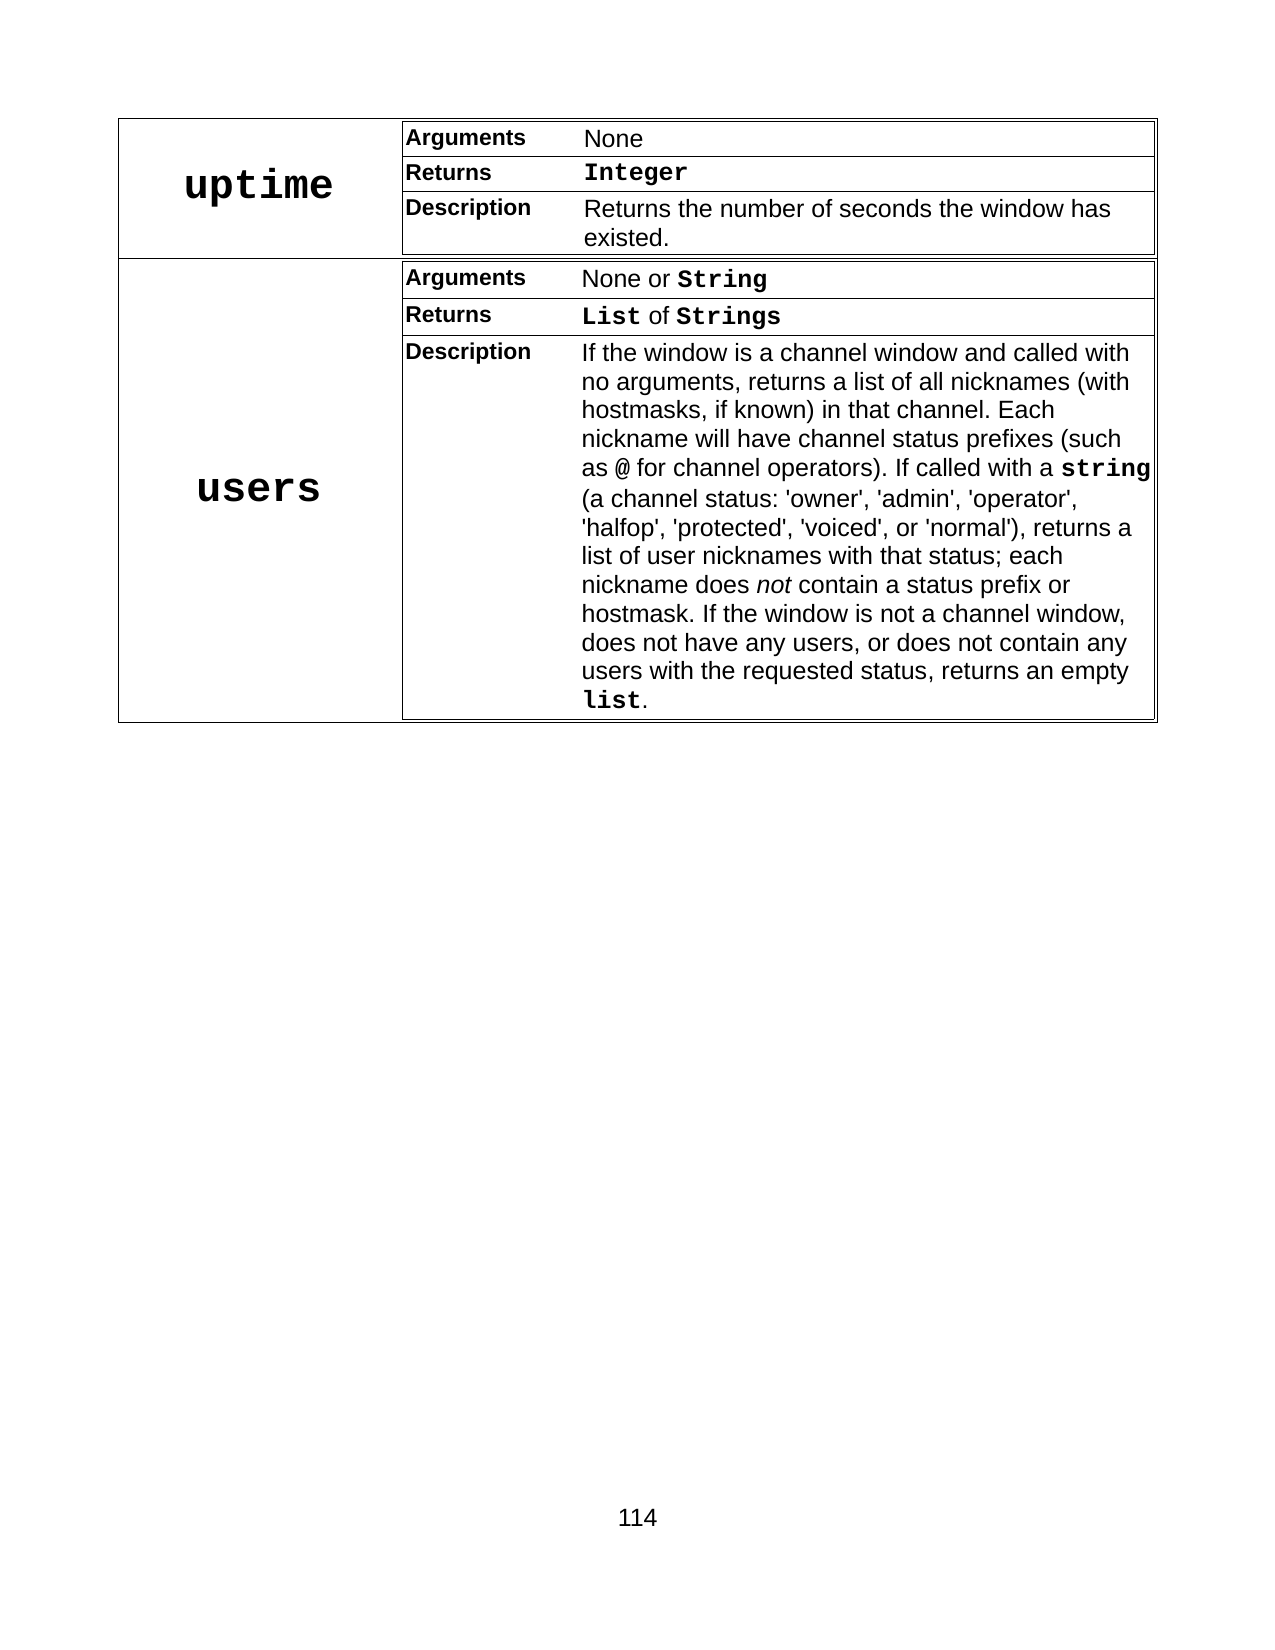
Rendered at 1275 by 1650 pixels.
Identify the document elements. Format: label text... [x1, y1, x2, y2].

table_cell Description [403, 192, 581, 254]
table_cell [399, 259, 1157, 722]
table_cell [399, 119, 1157, 257]
table_cell users [119, 259, 399, 722]
table_cell List of Strings [578, 299, 1154, 335]
table_cell Description [403, 336, 578, 719]
table_cell uptime [119, 119, 399, 257]
table_header Arguments [403, 122, 581, 156]
table_header None or String [578, 262, 1154, 298]
table_cell Returns [403, 299, 578, 335]
table_header Arguments [403, 262, 578, 298]
table_cell Integer [581, 157, 1154, 191]
table_header None [581, 122, 1154, 156]
table_cell Returns [403, 157, 581, 191]
table_cell Returns the number of seconds the window has existed. [581, 192, 1154, 254]
table_cell If the window is a channel window and called with no arguments, returns a list of all nicknames (with hostmasks, if known) in that channel. Each nickname will have channel status prefixes (such as @ for channel operators). If called with a string (a channel status: 'owner', 'admin', 'operator', 'halfop', 'protected', 'voiced', or 'normal'), returns a list of user nicknames with that status; each nickname does not contain a status prefix or hostmask. If the window is not a channel window, does not have any users, or does not contain any users with the requested status, returns an empty list. [578, 336, 1154, 719]
